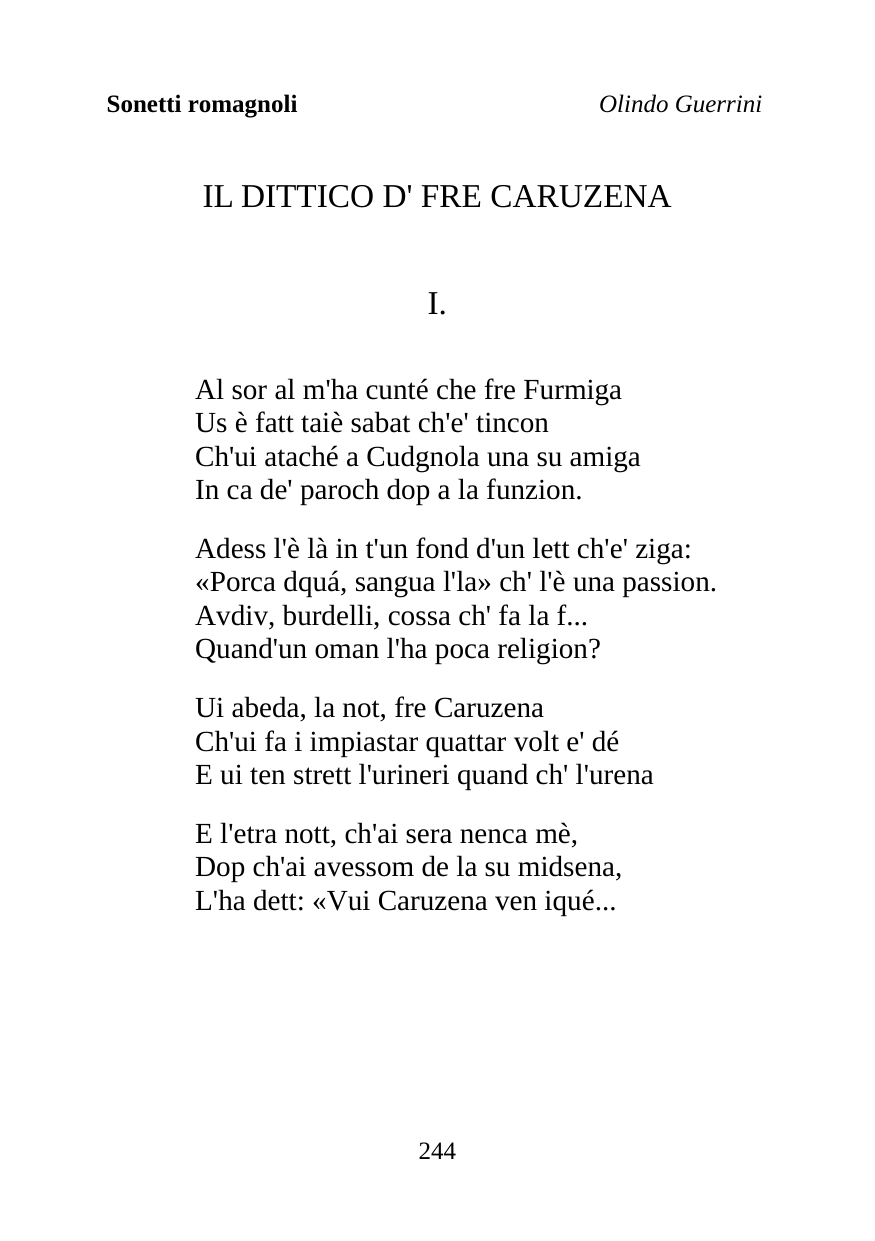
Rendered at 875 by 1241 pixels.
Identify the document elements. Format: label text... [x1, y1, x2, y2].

text Adess l'è là in t'un fond d'un lett ch'e' ziga: «Porca dquá, sangua l'la» ch' l'è una passion. Avdiv, burdelli, cossa ch' fa la f... Quand'un oman l'ha poca religion? [195, 531, 768, 665]
subtitle I. [106, 283, 768, 322]
text E l'etra nott, ch'ai sera nenca mè, Dop ch'ai avessom de la su midsena, L'ha dett: «Vui Caruzena ven iqué... [195, 816, 768, 916]
text Ui abeda, la not, fre Caruzena Ch'ui fa i impiastar quattar volt e' dé E ui ten strett l'urineri quand ch' l'urena [195, 690, 768, 791]
subtitle IL DITTICO D' FRE CARUZENA [106, 176, 768, 214]
text Al sor al m'ha cunté che fre Furmiga Us è fatt taiè sabat ch'e' tincon Ch'ui ataché a Cudgnola una su amiga In ca de' paroch dop a la funzion. [195, 372, 768, 506]
